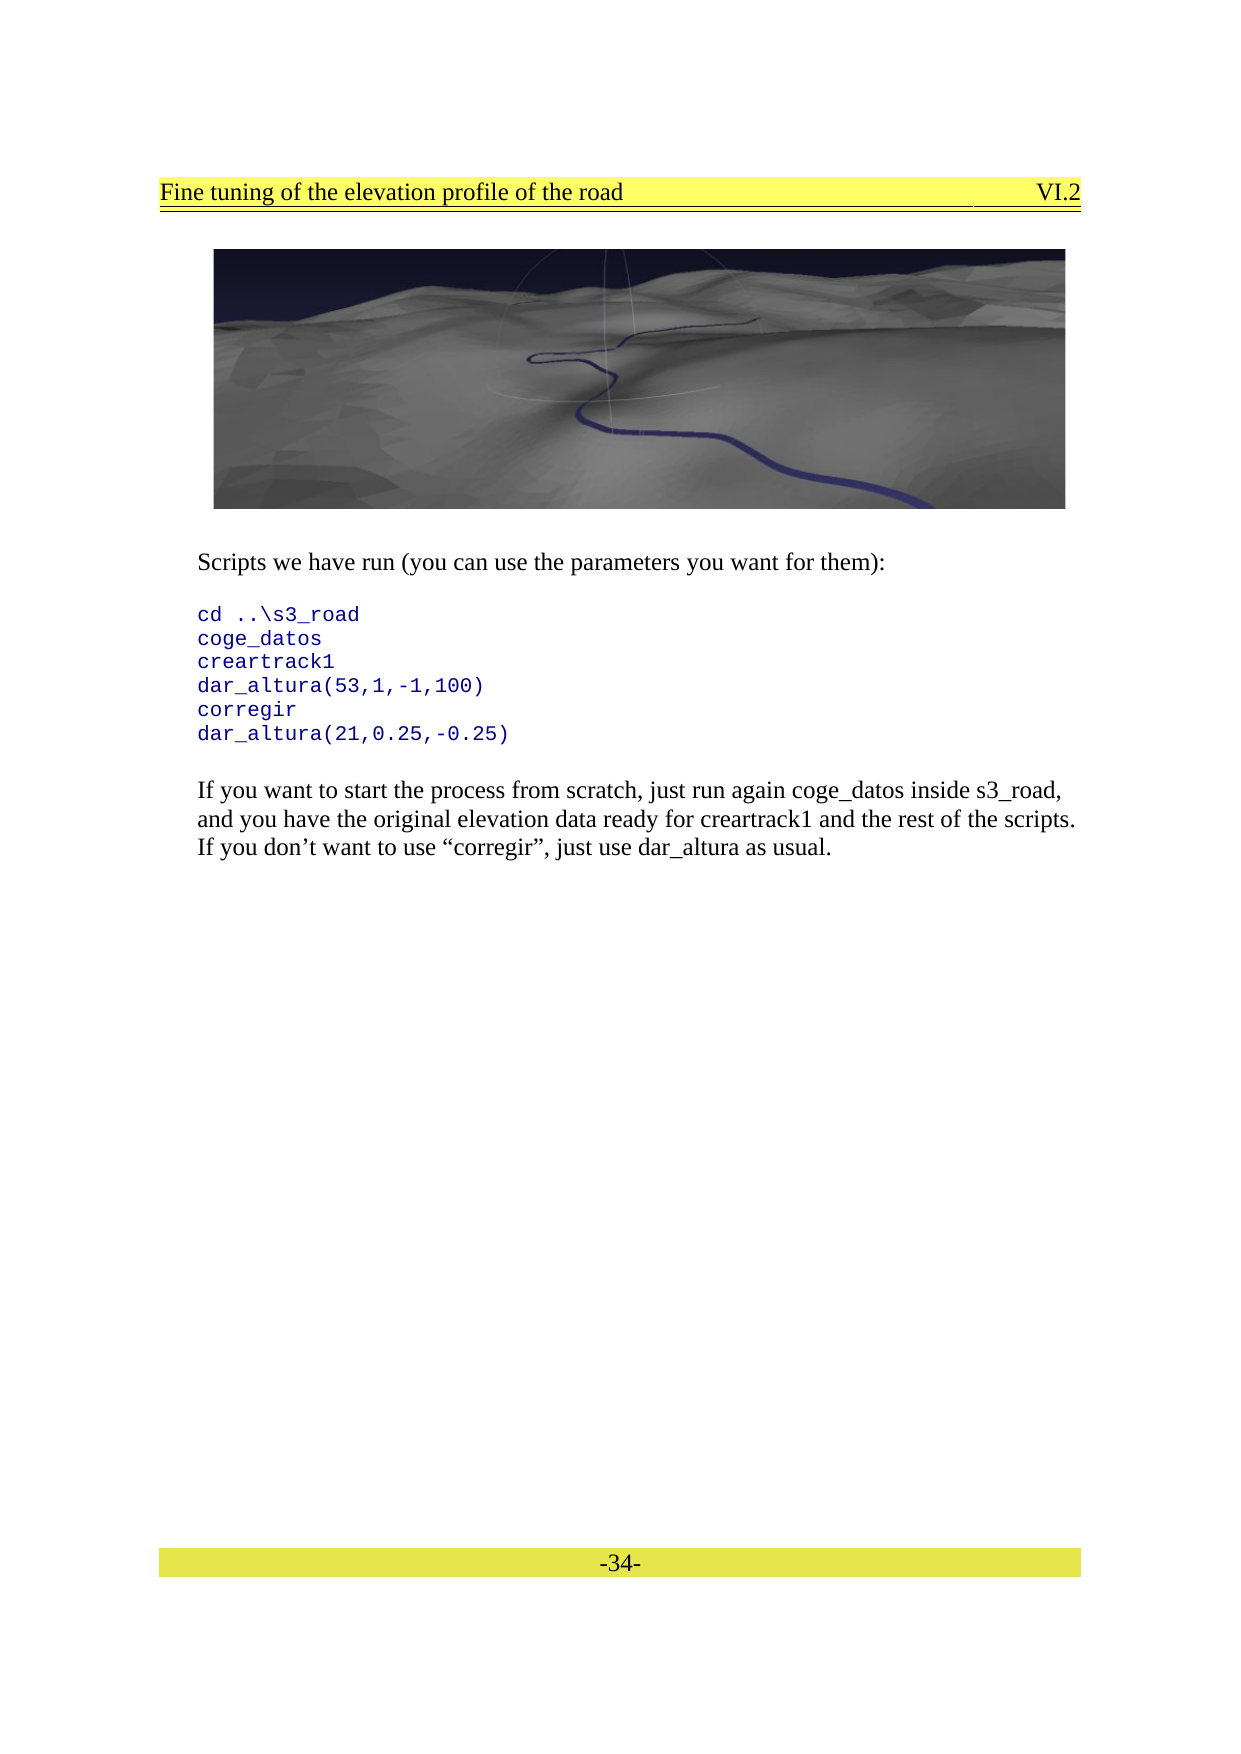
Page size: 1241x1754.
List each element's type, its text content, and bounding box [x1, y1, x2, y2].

text cd ..\s3_road [197, 604, 1081, 628]
text coge_datos creartrack1 dar_altura(53,1,-1,100) corregir dar_altura(21,0.25,-0.25) [197, 628, 1081, 746]
text Scripts we have run (you can use the parameters you want for them): [197, 547, 1081, 576]
text If you want to start the process from scratch, just run again coge_datos inside s3_road, and you have the original elevation data ready for creartrack1 and the rest of the scripts. If you don’t want to use “corregir”, just use dar_altura as usual. [197, 775, 1081, 861]
picture [213, 249, 1066, 509]
